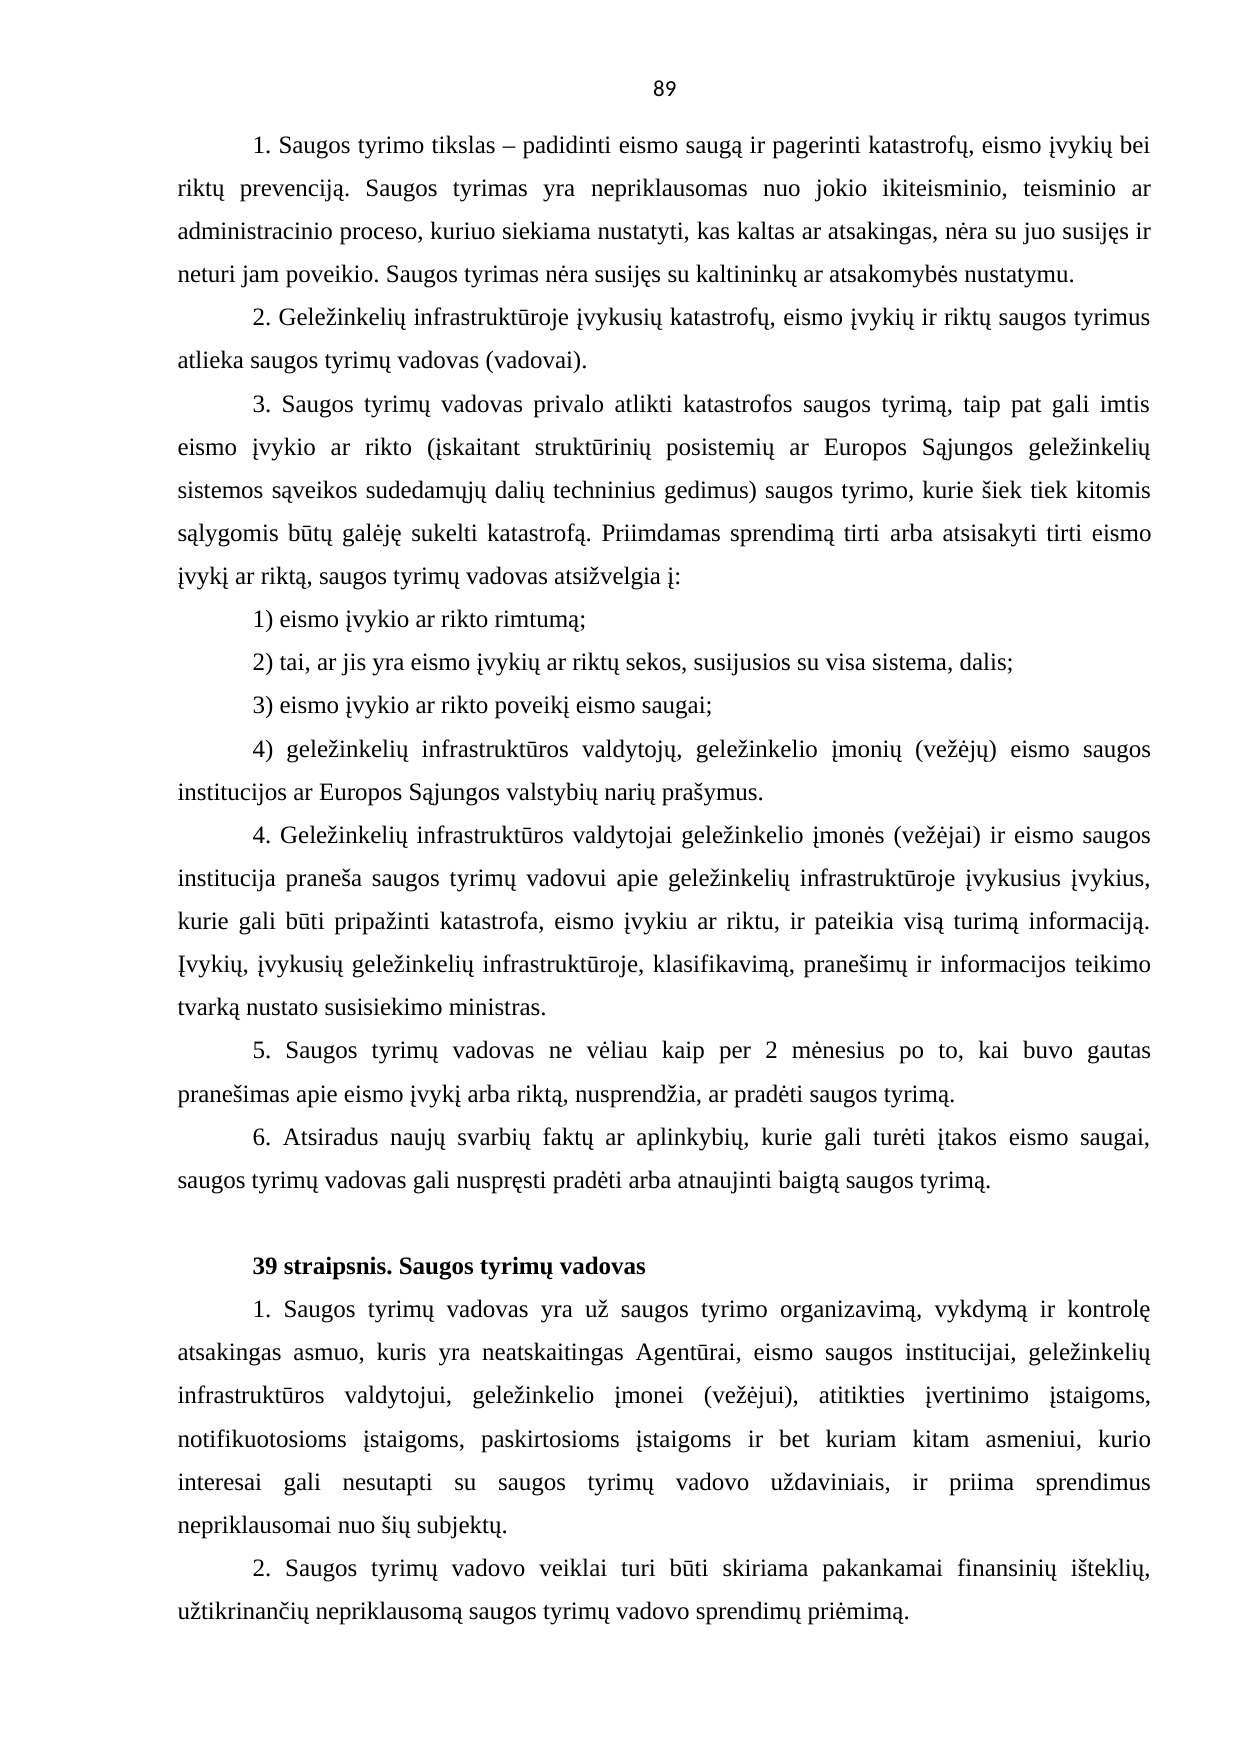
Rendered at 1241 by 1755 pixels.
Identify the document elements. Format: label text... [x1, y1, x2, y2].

text 4) geležinkelių infrastruktūros valdytojų, geležinkelio įmonių (vežėjų) eismo saugos institucijos ar Europos Sąjungos valstybių narių prašymus. [177, 734, 1152, 806]
text 2. Saugos tyrimų vadovo veiklai turi būti skiriama pakankamai finansinių išteklių, užtikrinančių nepriklausomą saugos tyrimų vadovo sprendimų priėmimą. [177, 1553, 1152, 1625]
text 1) eismo įvykio ar rikto rimtumą; [177, 604, 1152, 633]
text 3. Saugos tyrimų vadovas privalo atlikti katastrofos saugos tyrimą, taip pat gali imtis eismo įvykio ar rikto (įskaitant struktūrinių posistemių ar Europos Sąjungos geležinkelių sistemos sąveikos sudedamųjų dalių techninius gedimus) saugos tyrimo, kurie šiek tiek kitomis sąlygomis būtų galėję sukelti katastrofą. Priimdamas sprendimą tirti arba atsisakyti tirti eismo įvykį ar riktą, saugos tyrimų vadovas atsižvelgia į: [177, 389, 1152, 590]
text 4. Geležinkelių infrastruktūros valdytojai geležinkelio įmonės (vežėjai) ir eismo saugos institucija praneša saugos tyrimų vadovui apie geležinkelių infrastruktūroje įvykusius įvykius, kurie gali būti pripažinti katastrofa, eismo įvykiu ar riktu, ir pateikia visą turimą informaciją. Įvykių, įvykusių geležinkelių infrastruktūroje, klasifikavimą, pranešimų ir informacijos teikimo tvarką nustato susisiekimo ministras. [177, 820, 1152, 1021]
text 5. Saugos tyrimų vadovas ne vėliau kaip per 2 mėnesius po to, kai buvo gautas pranešimas apie eismo įvykį arba riktą, nusprendžia, ar pradėti saugos tyrimą. [177, 1036, 1152, 1107]
text 1. Saugos tyrimo tikslas – padidinti eismo saugą ir pagerinti katastrofų, eismo įvykių bei riktų prevenciją. Saugos tyrimas yra nepriklausomas nuo jokio ikiteisminio, teisminio ar administracinio proceso, kuriuo siekiama nustatyti, kas kaltas ar atsakingas, nėra su juo susijęs ir neturi jam poveikio. Saugos tyrimas nėra susijęs su kaltininkų ar atsakomybės nustatymu. [177, 130, 1152, 288]
text 6. Atsiradus naujų svarbių faktų ar aplinkybių, kurie gali turėti įtakos eismo saugai, saugos tyrimų vadovas gali nuspręsti pradėti arba atnaujinti baigtą saugos tyrimą. [177, 1122, 1152, 1194]
text 2. Geležinkelių infrastruktūroje įvykusių katastrofų, eismo įvykių ir riktų saugos tyrimus atlieka saugos tyrimų vadovas (vadovai). [177, 302, 1152, 374]
text 3) eismo įvykio ar rikto poveikį eismo saugai; [177, 691, 1152, 719]
text 39 straipsnis. Saugos tyrimų vadovas [177, 1251, 1152, 1280]
text 1. Saugos tyrimų vadovas yra už saugos tyrimo organizavimą, vykdymą ir kontrolę atsakingas asmuo, kuris yra neatskaitingas Agentūrai, eismo saugos institucijai, geležinkelių infrastruktūros valdytojui, geležinkelio įmonei (vežėjui), atitikties įvertinimo įstaigoms, notifikuotosioms įstaigoms, paskirtosioms įstaigoms ir bet kuriam kitam asmeniui, kurio interesai gali nesutapti su saugos tyrimų vadovo uždaviniais, ir priima sprendimus nepriklausomai nuo šių subjektų. [177, 1294, 1152, 1539]
text 2) tai, ar jis yra eismo įvykių ar riktų sekos, susijusios su visa sistema, dalis; [177, 647, 1152, 676]
